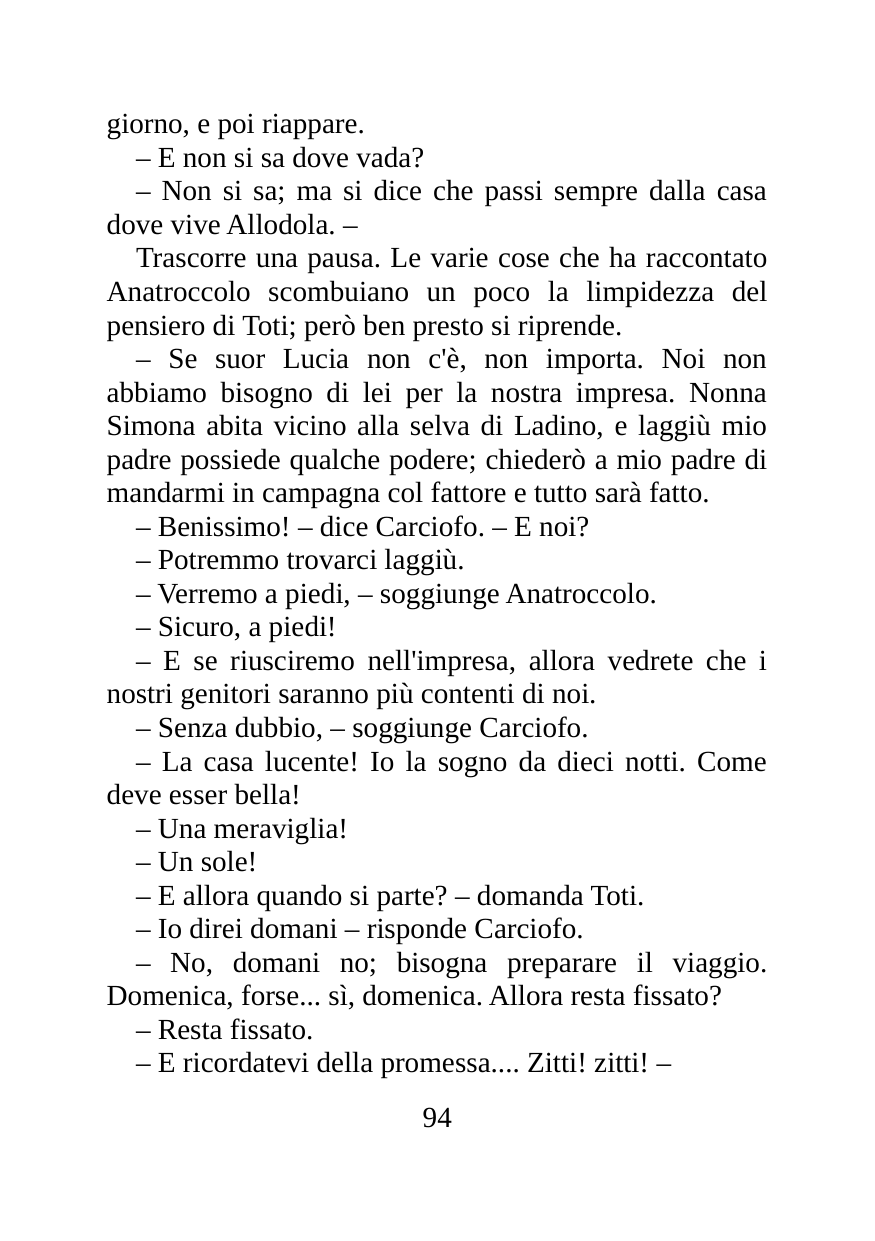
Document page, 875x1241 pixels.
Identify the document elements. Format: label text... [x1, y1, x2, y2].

text ‒ E allora quando si parte? ‒ domanda Toti. [106, 878, 768, 911]
text ‒ E se riusciremo nell'impresa, allora vedrete che i nostri genitori saranno più contenti di noi. [106, 643, 768, 710]
text ‒ E non si sa dove vada? [106, 140, 768, 173]
text ‒ Potremmo trovarci laggiù. [106, 542, 768, 576]
text ‒ Verremo a piedi, ‒ soggiunge Anatroccolo. [106, 576, 768, 609]
text ‒ Benissimo! ‒ dice Carciofo. ‒ E noi? [106, 509, 768, 542]
text ‒ E ricordatevi della promessa.... Zitti! zitti! ‒ [106, 1046, 768, 1079]
text ‒ Resta fissato. [106, 1012, 768, 1046]
text ‒ Un sole! [106, 844, 768, 878]
text ‒ Senza dubbio, ‒ soggiunge Carciofo. [106, 710, 768, 744]
text ‒ No, domani no; bisogna preparare il viaggio. Domenica, forse... sì, domenica. Allora resta fissato? [106, 945, 768, 1012]
text ‒ Io direi domani ‒ risponde Carciofo. [106, 911, 768, 945]
text ‒ Se suor Lucia non c'è, non importa. Noi non abbiamo bisogno di lei per la nostra impresa. Nonna Simona abita vicino alla selva di Ladino, e laggiù mio padre possiede qualche podere; chiederò a mio padre di mandarmi in campagna col fattore e tutto sarà fatto. [106, 341, 768, 509]
text ‒ Non si sa; ma si dice che passi sempre dalla casa dove vive Allodola. ‒ [106, 173, 768, 241]
text giorno, e poi riappare. [106, 106, 768, 140]
text ‒ La casa lucente! Io la sogno da dieci notti. Come deve esser bella! [106, 744, 768, 811]
text ‒ Sicuro, a piedi! [106, 609, 768, 643]
text Trascorre una pausa. Le varie cose che ha raccontato Anatroccolo scombuiano un poco la limpidezza del pensiero di Toti; però ben presto si riprende. [106, 241, 768, 341]
text ‒ Una meraviglia! [106, 811, 768, 844]
